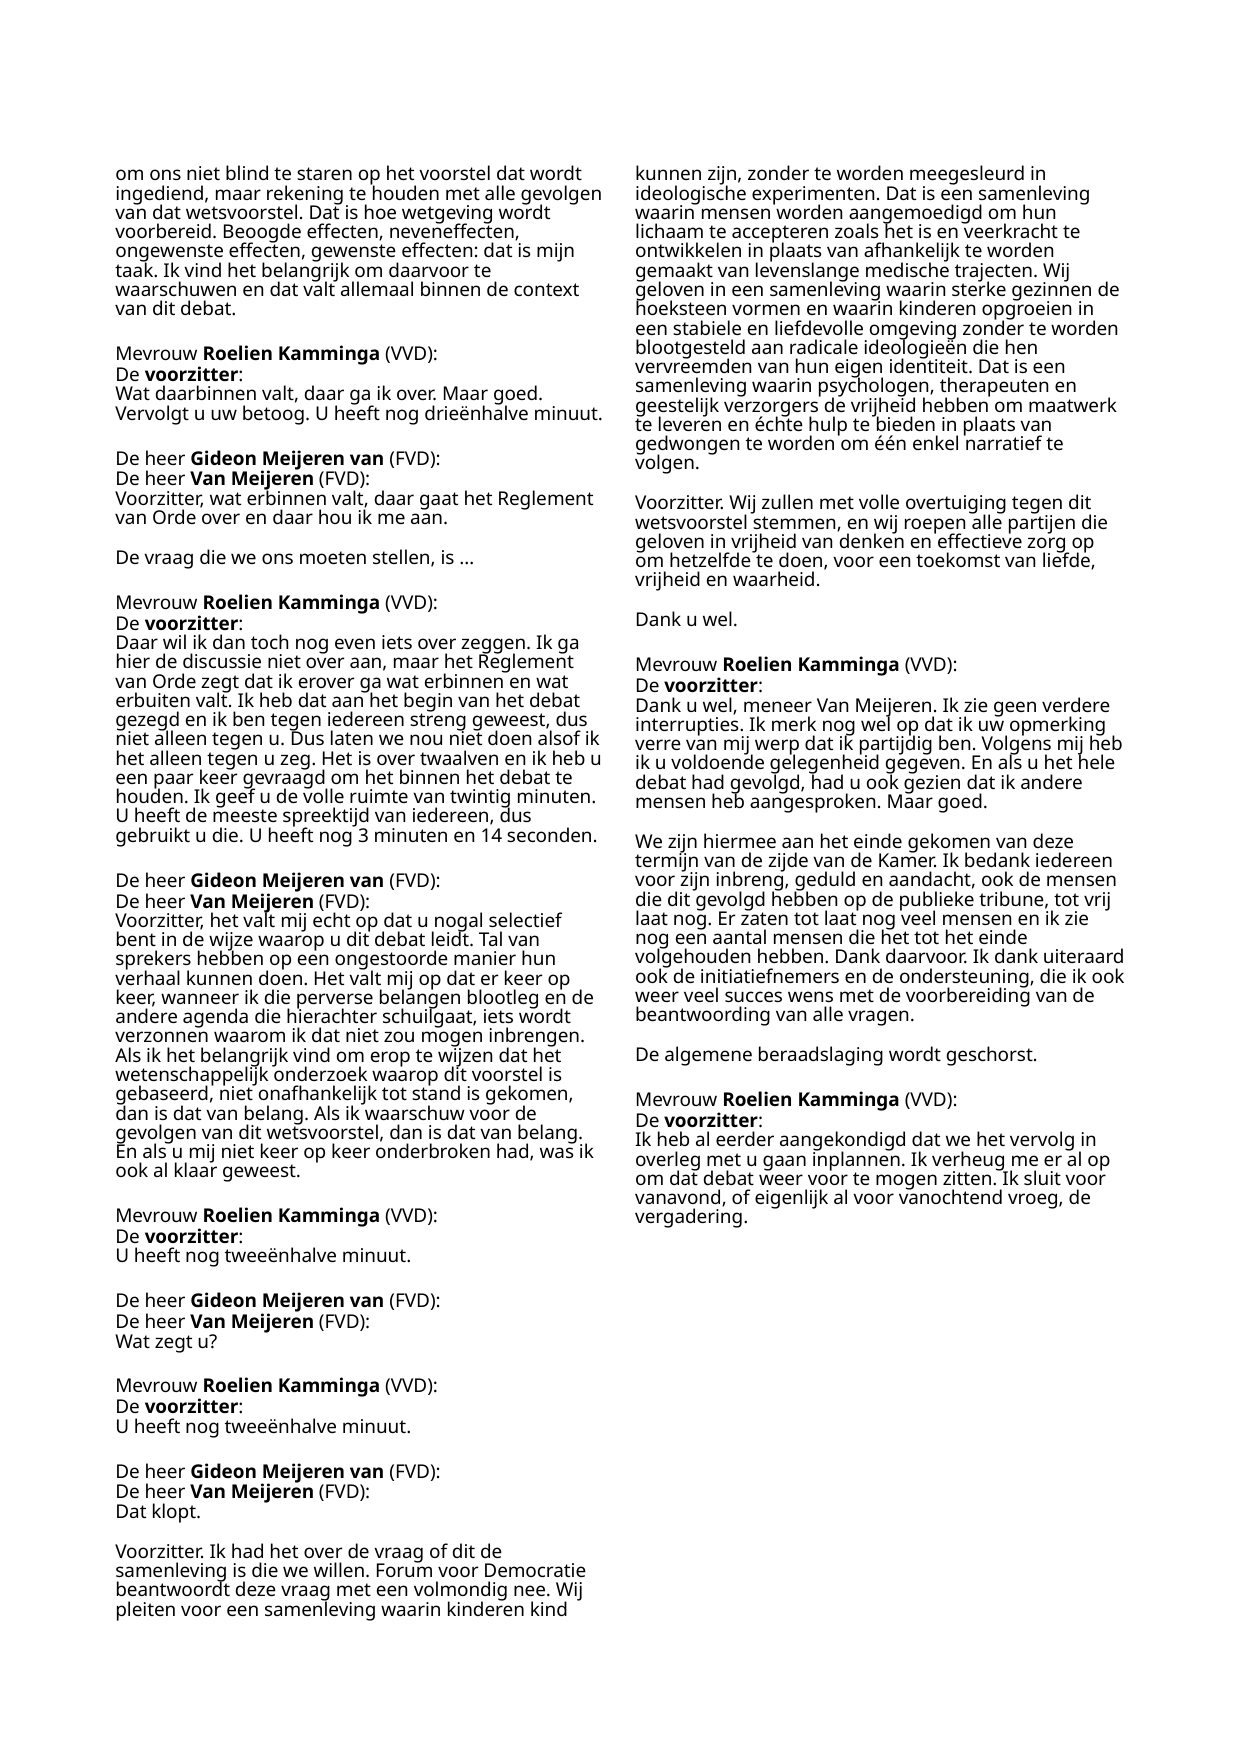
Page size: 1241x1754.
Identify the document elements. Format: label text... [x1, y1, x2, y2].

text De vraag die we ons moeten stellen, is … [115, 549, 605, 568]
text Mevrouw Roelien Kamminga (VVD): [115, 1202, 605, 1228]
text De heer Gideon Meijeren van (FVD): [115, 867, 605, 893]
text Mevrouw Roelien Kamminga (VVD): [635, 652, 1125, 677]
text Voorzitter. Ik had het over de vraag of dit de samenleving is die we willen. Forum voor Democratie beantwoordt deze vraag met een volmondig nee. Wij pleiten voor een samenleving waarin kinderen kind [115, 1543, 605, 1620]
text om ons niet blind te staren op het voorstel dat wordt ingediend, maar rekening te houden met alle gevolgen van dat wetsvoorstel. Dat is hoe wetgeving wordt voorbereid. Beoogde effecten, neveneffecten, ongewenste effecten, gewenste effecten: dat is mijn taak. Ik vind het belangrijk om daarvoor te waarschuwen en dat valt allemaal binnen de context van dit debat. [115, 165, 605, 319]
text De voorzitter: [115, 1228, 605, 1247]
text Daar wil ik dan toch nog even iets over zeggen. Ik ga hier de discussie niet over aan, maar het Reglement van Orde zegt dat ik erover ga wat erbinnen en wat erbuiten valt. Ik heb dat aan het begin van het debat gezegd en ik ben tegen iedereen streng geweest, dus niet alleen tegen u. Dus laten we nou niet doen alsof ik het alleen tegen u zeg. Het is over twaalven en ik heb u een paar keer gevraagd om het binnen het debat te houden. Ik geef u de volle ruimte van twintig minuten. U heeft de meeste spreektijd van iedereen, dus gebruikt u die. U heeft nog 3 minuten en 14 seconden. [115, 634, 605, 846]
text Ik heb al eerder aangekondigd dat we het vervolg in overleg met u gaan inplannen. Ik verheug me er al op om dat debat weer voor te mogen zitten. Ik sluit voor vanavond, of eigenlijk al voor vanochtend vroeg, de vergadering. [635, 1131, 1125, 1228]
text De voorzitter: [635, 1112, 1125, 1131]
text De heer Gideon Meijeren van (FVD): [115, 445, 605, 470]
text kunnen zijn, zonder te worden meegesleurd in ideologische experimenten. Dat is een samenleving waarin mensen worden aangemoedigd om hun lichaam te accepteren zoals het is en veerkracht te ontwikkelen in plaats van afhankelijk te worden gemaakt van levenslange medische trajecten. Wij geloven in een samenleving waarin sterke gezinnen de hoeksteen vormen en waarin kinderen opgroeien in een stabiele en liefdevolle omgeving zonder te worden blootgesteld aan radicale ideologieën die hen vervreemden van hun eigen identiteit. Dat is een samenleving waarin psychologen, therapeuten en geestelijk verzorgers de vrijheid hebben om maatwerk te leveren en échte hulp te bieden in plaats van gedwongen te worden om één enkel narratief te volgen. [635, 165, 1125, 474]
text Mevrouw Roelien Kamminga (VVD): [635, 1086, 1125, 1112]
text De voorzitter: [115, 1398, 605, 1418]
text De heer Van Meijeren (FVD): [115, 1313, 605, 1333]
text De heer Gideon Meijeren van (FVD): [115, 1288, 605, 1313]
text We zijn hiermee aan het einde gekomen van deze termijn van de zijde van de Kamer. Ik bedank iedereen voor zijn inbreng, geduld en aandacht, ook de mensen die dit gevolgd hebben op de publieke tribune, tot vrij laat nog. Er zaten tot laat nog veel mensen en ik zie nog een aantal mensen die het tot het einde volgehouden hebben. Dank daarvoor. Ik dank uiteraard ook de initiatiefnemers en de ondersteuning, die ik ook weer veel succes wens met de voorbereiding van de beantwoording van alle vragen. [635, 833, 1125, 1026]
text De heer Van Meijeren (FVD): [115, 1483, 605, 1503]
text De algemene beraadslaging wordt geschorst. [635, 1046, 1125, 1066]
text Dat klopt. [115, 1503, 605, 1522]
text Mevrouw Roelien Kamminga (VVD): [115, 1373, 605, 1398]
text De voorzitter: [115, 366, 605, 385]
text Dank u wel, meneer Van Meijeren. Ik zie geen verdere interrupties. Ik merk nog wel op dat ik uw opmerking verre van mij werp dat ik partijdig ben. Volgens mij heb ik u voldoende gelegenheid gegeven. En als u het hele debat had gevolgd, had u ook gezien dat ik andere mensen heb aangesproken. Maar goed. [635, 697, 1125, 812]
text Mevrouw Roelien Kamminga (VVD): [115, 340, 605, 366]
text U heeft nog tweeënhalve minuut. [115, 1247, 605, 1267]
text Wat zegt u? [115, 1333, 605, 1352]
text De heer Van Meijeren (FVD): [115, 893, 605, 912]
text Voorzitter, het valt mij echt op dat u nogal selectief bent in de wijze waarop u dit debat leidt. Tal van sprekers hebben op een ongestoorde manier hun verhaal kunnen doen. Het valt mij op dat er keer op keer, wanneer ik die perverse belangen blootleg en de andere agenda die hierachter schuilgaat, iets wordt verzonnen waarom ik dat niet zou mogen inbrengen. Als ik het belangrijk vind om erop te wijzen dat het wetenschappelijk onderzoek waarop dit voorstel is gebaseerd, niet onafhankelijk tot stand is gekomen, dan is dat van belang. Als ik waarschuw voor de gevolgen van dit wetsvoorstel, dan is dat van belang. En als u mij niet keer op keer onderbroken had, was ik ook al klaar geweest. [115, 912, 605, 1182]
text De heer Van Meijeren (FVD): [115, 470, 605, 490]
text U heeft nog tweeënhalve minuut. [115, 1418, 605, 1437]
text De heer Gideon Meijeren van (FVD): [115, 1458, 605, 1483]
text Voorzitter, wat erbinnen valt, daar gaat het Reglement van Orde over en daar hou ik me aan. [115, 490, 605, 528]
text Voorzitter. Wij zullen met volle overtuiging tegen dit wetsvoorstel stemmen, en wij roepen alle partijen die geloven in vrijheid van denken en effectieve zorg op om hetzelfde te doen, voor een toekomst van liefde, vrijheid en waarheid. [635, 494, 1125, 591]
text Dank u wel. [635, 611, 1125, 631]
text De voorzitter: [115, 615, 605, 634]
text Mevrouw Roelien Kamminga (VVD): [115, 589, 605, 615]
text Wat daarbinnen valt, daar ga ik over. Maar goed. Vervolgt u uw betoog. U heeft nog drieënhalve minuut. [115, 385, 605, 424]
text De voorzitter: [635, 677, 1125, 697]
